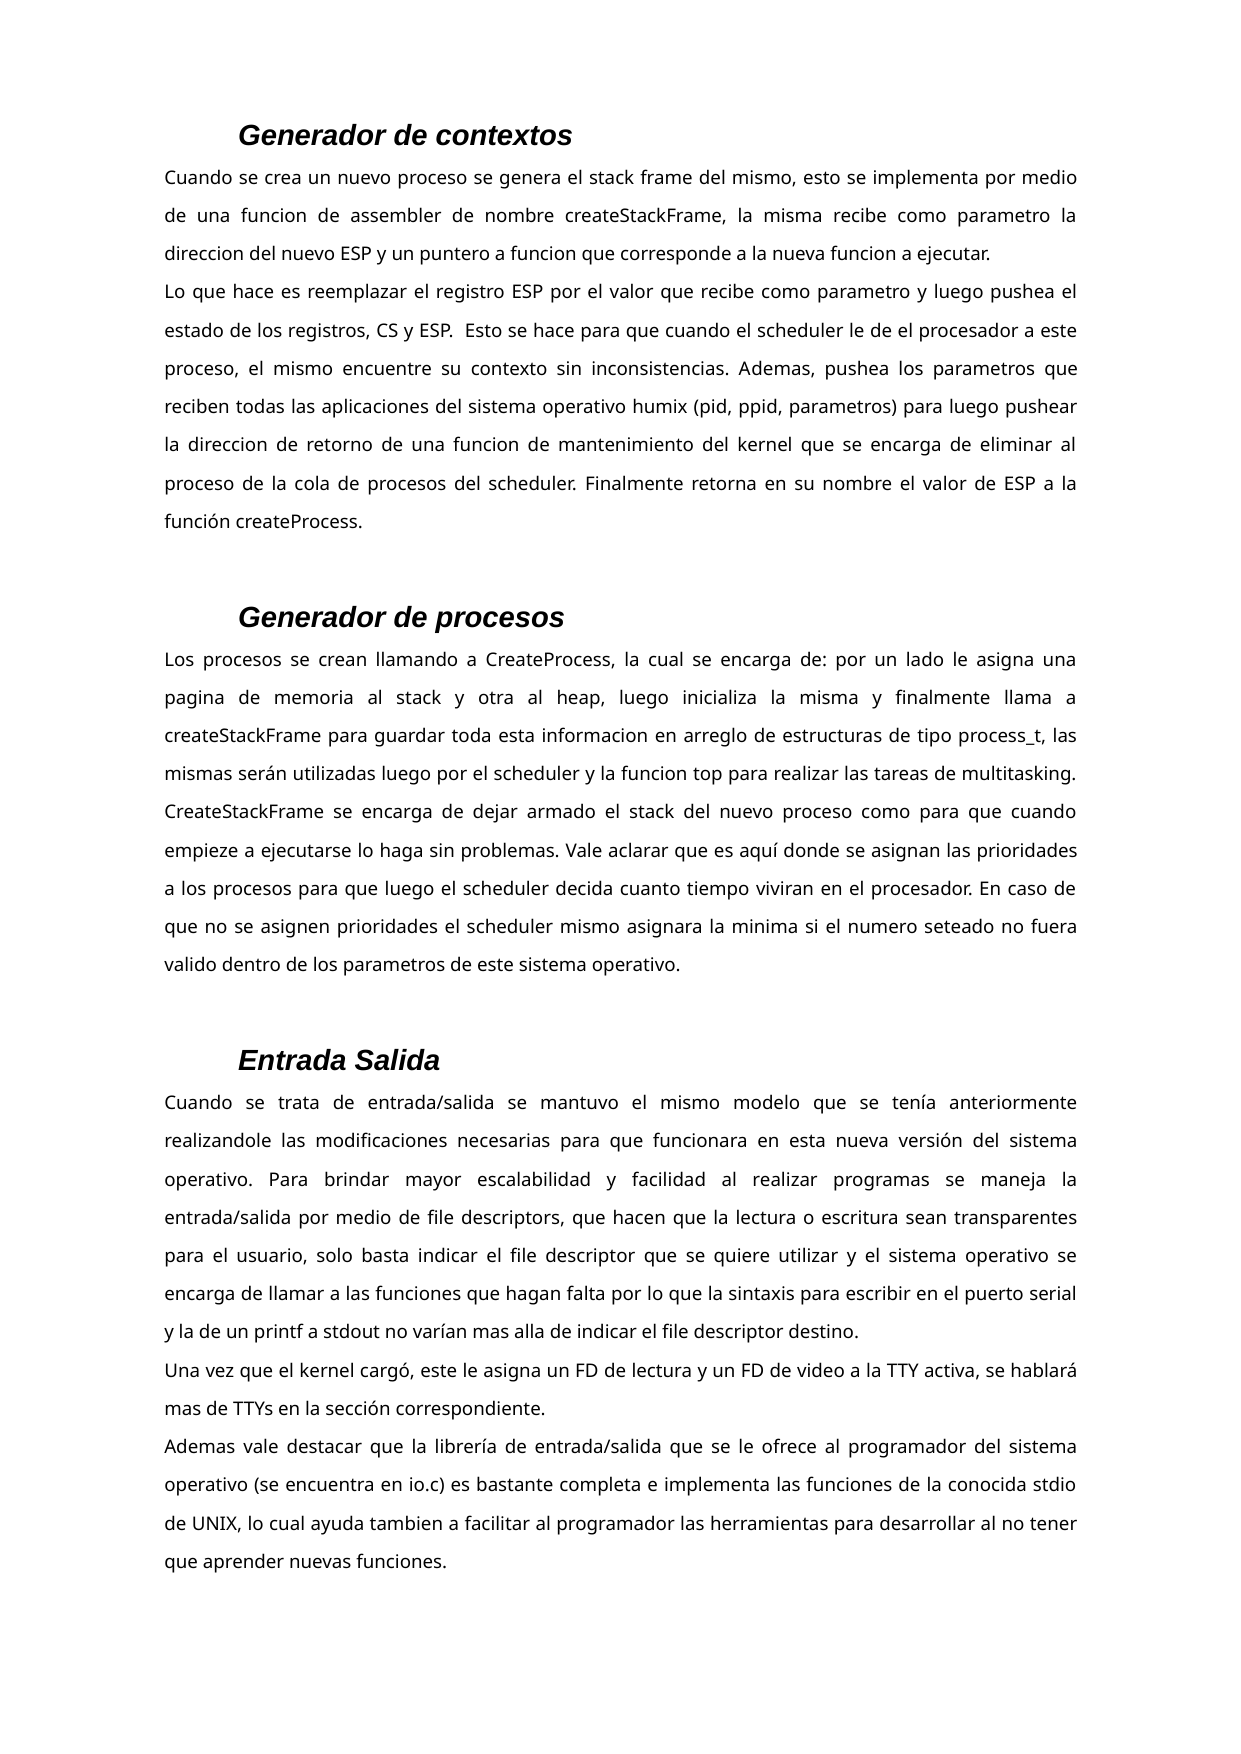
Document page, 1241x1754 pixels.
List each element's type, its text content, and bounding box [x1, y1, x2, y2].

text Cuando se trata de entrada/salida se mantuvo el mismo modelo que se tenía anteriormente realizandole las modificaciones necesarias para que funcionara en esta nueva versión del sistema operativo. Para brindar mayor escalabilidad y facilidad al realizar programas se maneja la entrada/salida por medio de file descriptors, que hacen que la lectura o escritura sean transparentes para el usuario, solo basta indicar el file descriptor que se quiere utilizar y el sistema operativo se encarga de llamar a las funciones que hagan falta por lo que la sintaxis para escribir en el puerto serial y la de un printf a stdout no varían mas alla de indicar el file descriptor destino. [164, 1089, 1078, 1344]
text Lo que hace es reemplazar el registro ESP por el valor que recibe como parametro y luego pushea el estado de los registros, CS y ESP. Esto se hace para que cuando el scheduler le de el procesador a este proceso, el mismo encuentre su contexto sin inconsistencias. Ademas, pushea los parametros que reciben todas las aplicaciones del sistema operativo humix (pid, ppid, parametros) para luego pushear la direccion de retorno de una funcion de mantenimiento del kernel que se encarga de eliminar al proceso de la cola de procesos del scheduler. Finalmente retorna en su nombre el valor de ESP a la función createProcess. [164, 279, 1078, 534]
subtitle Entrada Salida [238, 1043, 1078, 1077]
subtitle Generador de contextos [238, 118, 1078, 152]
text Ademas vale destacar que la librería de entrada/salida que se le ofrece al programador del sistema operativo (se encuentra en io.c) es bastante completa e implementa las funciones de la conocida stdio de UNIX, lo cual ayuda tambien a facilitar al programador las herramientas para desarrollar al no tener que aprender nuevas funciones. [164, 1433, 1078, 1574]
text Una vez que el kernel cargó, este le asigna un FD de lectura y un FD de video a la TTY activa, se hablará mas de TTYs en la sección correspondiente. [164, 1357, 1078, 1421]
text Los procesos se crean llamando a CreateProcess, la cual se encarga de: por un lado le asigna una pagina de memoria al stack y otra al heap, luego inicializa la misma y finalmente llama a createStackFrame para guardar toda esta informacion en arreglo de estructuras de tipo process_t, las mismas serán utilizadas luego por el scheduler y la funcion top para realizar las tareas de multitasking. CreateStackFrame se encarga de dejar armado el stack del nuevo proceso como para que cuando empieze a ejecutarse lo haga sin problemas. Vale aclarar que es aquí donde se asignan las prioridades a los procesos para que luego el scheduler decida cuanto tiempo viviran en el procesador. En caso de que no se asignen prioridades el scheduler mismo asignara la minima si el numero seteado no fuera valido dentro de los parametros de este sistema operativo. [164, 646, 1078, 977]
text Cuando se crea un nuevo proceso se genera el stack frame del mismo, esto se implementa por medio de una funcion de assembler de nombre createStackFrame, la misma recibe como parametro la direccion del nuevo ESP y un puntero a funcion que corresponde a la nueva funcion a ejecutar. [164, 164, 1078, 266]
subtitle Generador de procesos [238, 600, 1078, 633]
